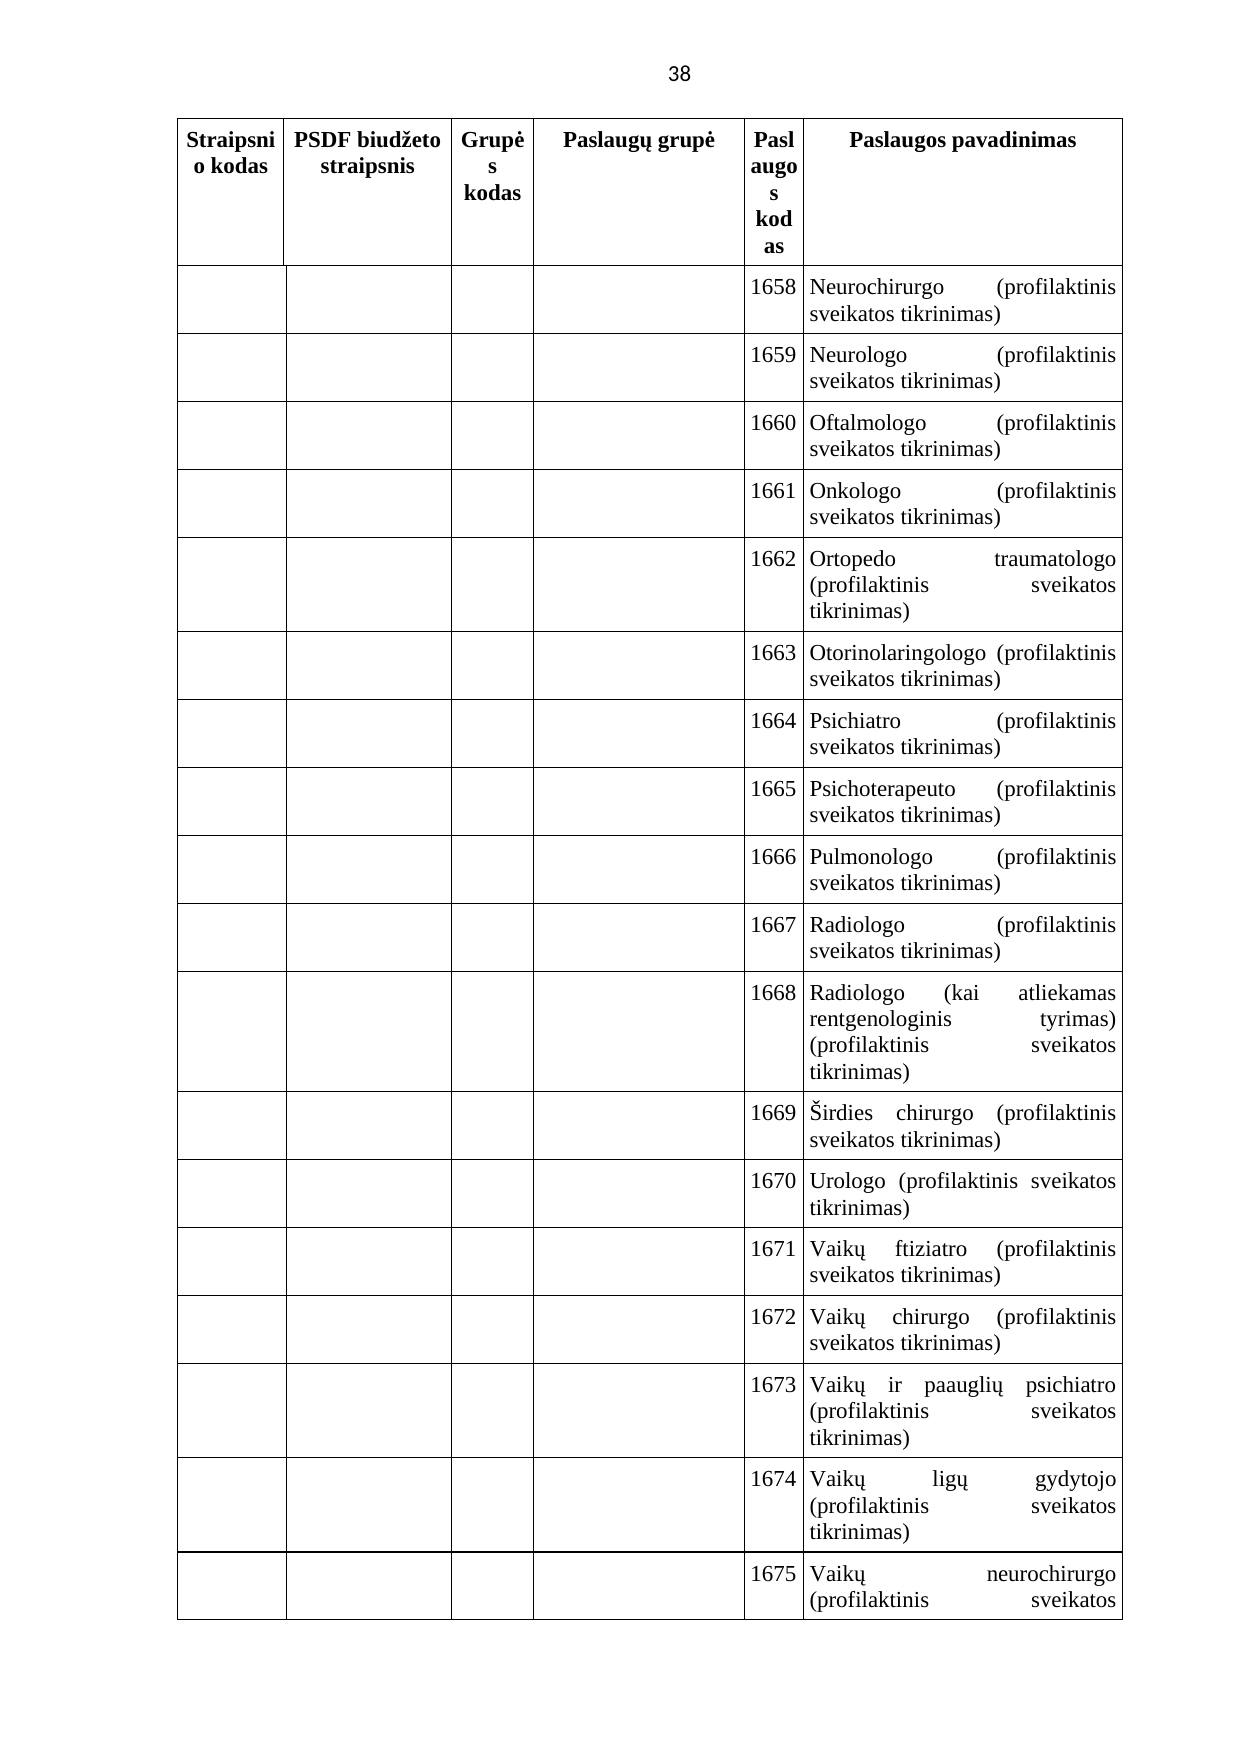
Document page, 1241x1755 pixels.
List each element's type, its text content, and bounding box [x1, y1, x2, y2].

table_cell 1664 [745, 700, 803, 767]
table_cell [178, 470, 286, 537]
table_cell [287, 700, 451, 767]
table_cell [534, 904, 744, 971]
table_cell [287, 538, 451, 631]
table_cell [452, 904, 533, 971]
table_cell Ortopedo traumatologo (profilaktinis sveikatos tikrinimas) [804, 538, 1122, 631]
table_header Paslaugos pavadinimas [804, 119, 1122, 265]
table_cell [534, 266, 744, 333]
table_cell [452, 1296, 533, 1363]
table_cell Širdies chirurgo (profilaktinis sveikatos tikrinimas) [804, 1092, 1122, 1159]
table_cell [534, 836, 744, 903]
table_cell [452, 470, 533, 537]
table_cell 1667 [745, 904, 803, 971]
table_cell [452, 1458, 533, 1551]
table_cell 1673 [745, 1364, 803, 1457]
table_cell [534, 334, 744, 401]
table_cell [534, 768, 744, 835]
table_cell 1675 [745, 1553, 803, 1619]
table_header Grupės kodas [452, 119, 533, 265]
table_cell Neurochirurgo (profilaktinis sveikatos tikrinimas) [804, 266, 1122, 333]
table_cell [452, 1160, 533, 1227]
table_cell [287, 1228, 451, 1295]
table_cell [178, 1228, 286, 1295]
table_cell [534, 1160, 744, 1227]
table_cell [534, 632, 744, 699]
table_cell [178, 632, 286, 699]
table_cell [287, 1296, 451, 1363]
table_cell 1659 [745, 334, 803, 401]
table_cell [287, 1458, 451, 1551]
table_cell [534, 402, 744, 469]
table_header PSDF biudžeto straipsnis [284, 119, 451, 265]
table_cell 1674 [745, 1458, 803, 1551]
table_cell [287, 402, 451, 469]
table_cell Urologo (profilaktinis sveikatos tikrinimas) [804, 1160, 1122, 1227]
table_cell [287, 1364, 451, 1457]
table_cell [287, 1160, 451, 1227]
table_cell Otorinolaringologo (profilaktinis sveikatos tikrinimas) [804, 632, 1122, 699]
table_cell 1671 [745, 1228, 803, 1295]
table_cell [534, 972, 744, 1091]
table_cell [452, 1553, 533, 1619]
table_cell [178, 700, 286, 767]
table_cell [452, 632, 533, 699]
table_cell [287, 266, 451, 333]
table_cell [178, 904, 286, 971]
table_cell [534, 1364, 744, 1457]
table_header Paslaugų grupė [534, 119, 744, 265]
table_cell [178, 972, 286, 1091]
table_cell [452, 700, 533, 767]
table_cell 1666 [745, 836, 803, 903]
table_header Paslaugos kodas [745, 119, 803, 265]
table_cell [287, 972, 451, 1091]
table_cell [178, 1458, 286, 1551]
table_cell [534, 1228, 744, 1295]
table_cell [452, 402, 533, 469]
table_cell [287, 1092, 451, 1159]
table_cell Psichoterapeuto (profilaktinis sveikatos tikrinimas) [804, 768, 1122, 835]
table_cell 1662 [745, 538, 803, 631]
table_cell Oftalmologo (profilaktinis sveikatos tikrinimas) [804, 402, 1122, 469]
table_cell [452, 768, 533, 835]
table_cell [287, 1553, 451, 1619]
table_cell Radiologo (profilaktinis sveikatos tikrinimas) [804, 904, 1122, 971]
table_cell [178, 1160, 286, 1227]
table_cell [452, 334, 533, 401]
table_cell [178, 836, 286, 903]
table_cell [178, 538, 286, 631]
table_cell Vaikų ligų gydytojo (profilaktinis sveikatos tikrinimas) [804, 1458, 1122, 1551]
table_cell 1670 [745, 1160, 803, 1227]
table_cell Vaikų ftiziatro (profilaktinis sveikatos tikrinimas) [804, 1228, 1122, 1295]
table_cell [534, 1296, 744, 1363]
table_cell Pulmonologo (profilaktinis sveikatos tikrinimas) [804, 836, 1122, 903]
table_cell [534, 538, 744, 631]
table_cell 1668 [745, 972, 803, 1091]
table_cell [452, 266, 533, 333]
table_cell 1669 [745, 1092, 803, 1159]
table_cell [178, 266, 286, 333]
table_cell [534, 470, 744, 537]
table_cell [287, 632, 451, 699]
table_cell [287, 836, 451, 903]
table_cell [534, 1553, 744, 1619]
table_cell Neurologo (profilaktinis sveikatos tikrinimas) [804, 334, 1122, 401]
table_cell [287, 904, 451, 971]
table_cell [178, 1364, 286, 1457]
table_cell 1665 [745, 768, 803, 835]
table_cell Psichiatro (profilaktinis sveikatos tikrinimas) [804, 700, 1122, 767]
table_cell Vaikų ir paauglių psichiatro (profilaktinis sveikatos tikrinimas) [804, 1364, 1122, 1457]
table_cell 1660 [745, 402, 803, 469]
table_cell [287, 768, 451, 835]
table_cell [178, 1092, 286, 1159]
table_cell [287, 470, 451, 537]
table_cell [178, 1553, 286, 1619]
table_cell 1663 [745, 632, 803, 699]
table_cell Radiologo (kai atliekamas rentgenologinis tyrimas) (profilaktinis sveikatos tikrinimas) [804, 972, 1122, 1091]
table_cell Onkologo (profilaktinis sveikatos tikrinimas) [804, 470, 1122, 537]
table_header Straipsnio kodas [178, 119, 283, 265]
table_cell [452, 538, 533, 631]
table_cell [534, 700, 744, 767]
table_cell [452, 1228, 533, 1295]
table_cell Vaikų neurochirurgo (profilaktinis sveikatos [804, 1553, 1122, 1619]
table_cell [452, 1364, 533, 1457]
table_cell [178, 768, 286, 835]
table_cell 1672 [745, 1296, 803, 1363]
table_cell [178, 334, 286, 401]
table_cell [534, 1092, 744, 1159]
table_cell 1661 [745, 470, 803, 537]
table_cell [452, 972, 533, 1091]
table_cell [178, 402, 286, 469]
table_cell [534, 1458, 744, 1551]
table_cell Vaikų chirurgo (profilaktinis sveikatos tikrinimas) [804, 1296, 1122, 1363]
table_cell [287, 334, 451, 401]
table_cell [178, 1296, 286, 1363]
table_cell [452, 836, 533, 903]
table_cell 1658 [745, 266, 803, 333]
table_cell [452, 1092, 533, 1159]
